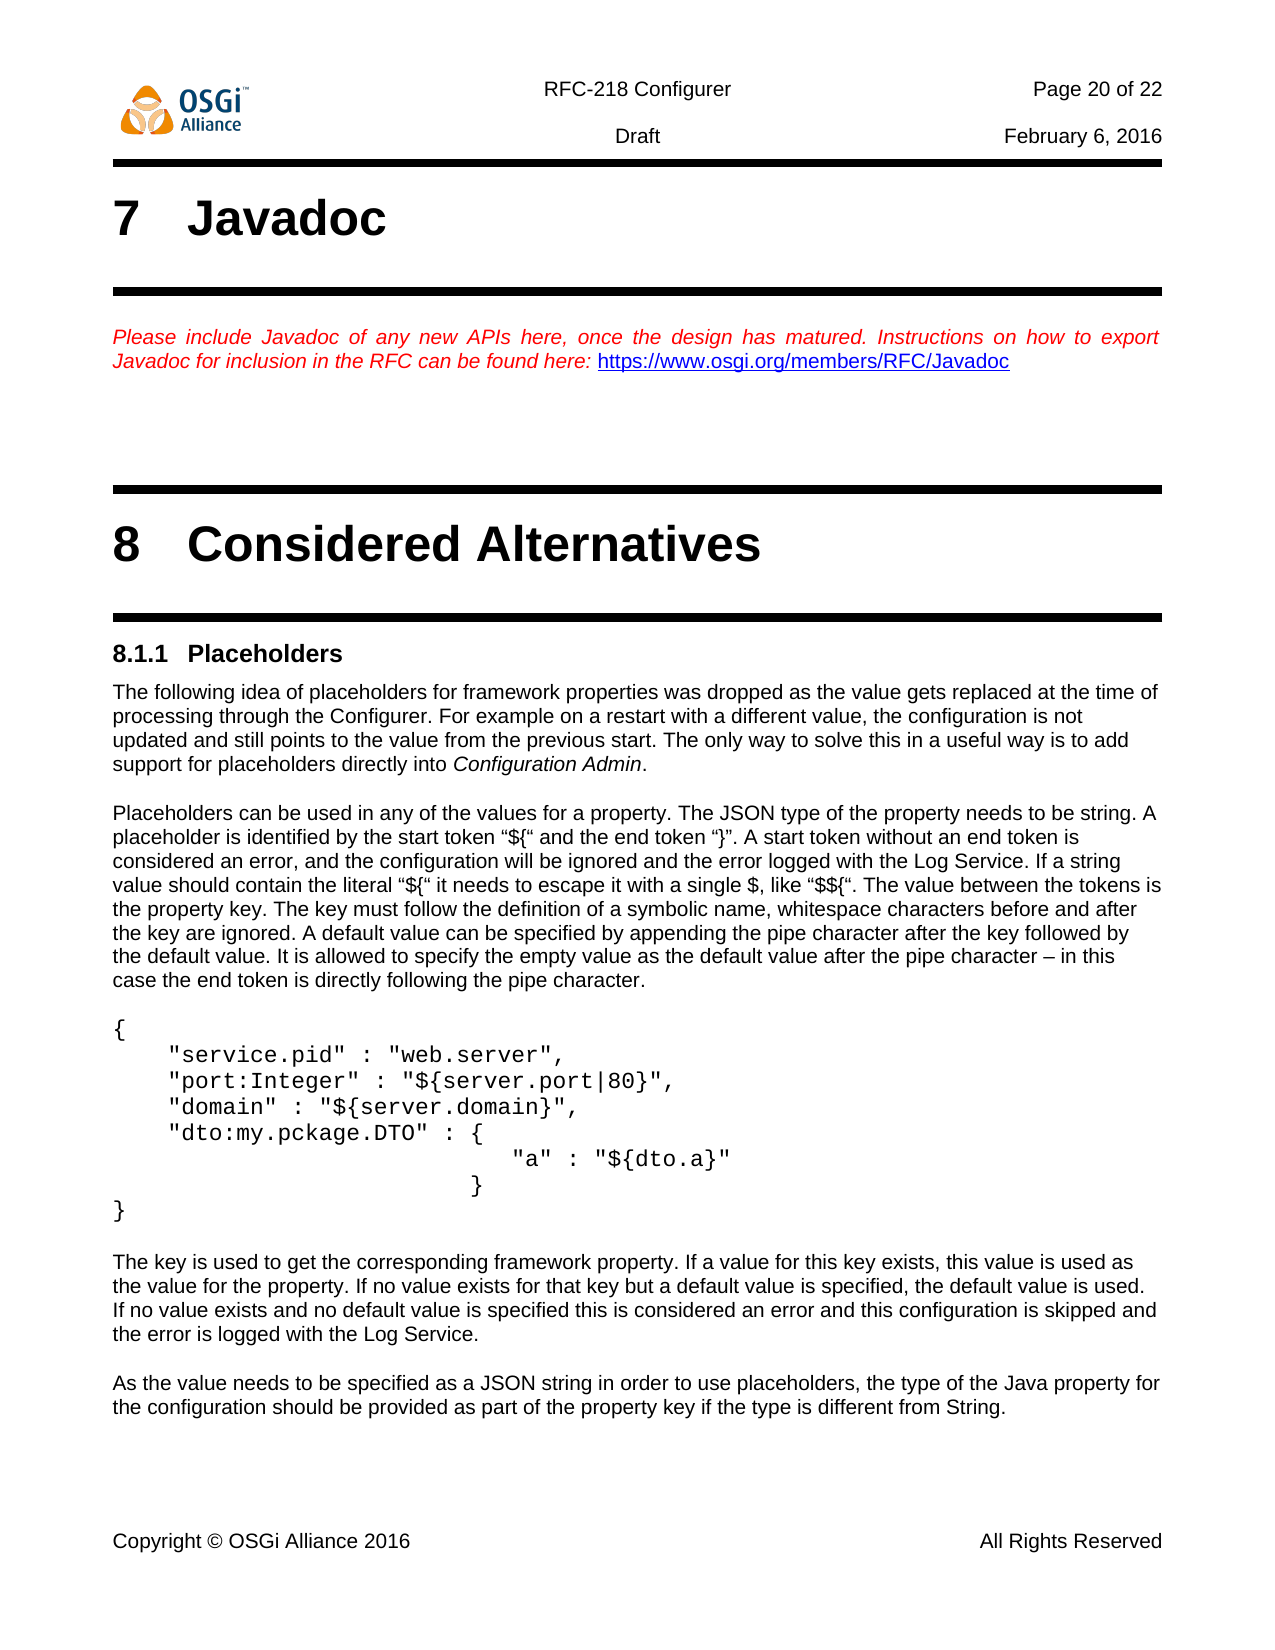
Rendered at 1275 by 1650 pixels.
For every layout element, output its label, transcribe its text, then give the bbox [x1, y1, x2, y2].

picture [113, 78, 257, 142]
text The key is used to get the corresponding framework property. If a value for this key exists, this value is used as the value for the property. If no value exists for that key but a default value is specified, the default value is used. If no value exists and no default value is specified this is considered an error and this configuration is skipped and the error is logged with the Log Service. [112, 1250, 1162, 1346]
text Placeholders can be used in any of the values for a property. The JSON type of the property needs to be string. A placeholder is identified by the start token “${“ and the end token “}”. A start token without an end token is considered an error, and the configuration will be ignored and the error logged with the Log Service. If a string value should contain the literal “${“ it needs to escape it with a single $, like “$${“. The value between the tokens is the property key. The key must follow the definition of a symbolic name, whitespace characters before and after the key are ignored. A default value can be specified by appending the pipe character after the key followed by the default value. It is allowed to specify the empty value as the default value after the pipe character – in this case the end token is directly following the pipe character. [112, 801, 1162, 992]
subtitle Javadoc [112, 160, 1162, 296]
subtitle Placeholders [112, 638, 1162, 667]
text { "service.pid" : "web.server", "port:Integer" : "${server.port|80}", "domain" : "${server.domain}", "dto:my.pckage.DTO" : { "a" : "${dto.a}" } } [112, 1017, 1162, 1225]
subtitle Considered Alternatives [112, 486, 1162, 622]
text The following idea of placeholders for framework properties was dropped as the value gets replaced at the time of processing through the Configurer. For example on a restart with a different value, the configuration is not updated and still points to the value from the previous start. The only way to solve this in a useful way is to add support for placeholders directly into Configuration Admin. [112, 680, 1162, 776]
text Please include Javadoc of any new APIs here, once the design has matured. Instructions on how to export Javadoc for inclusion in the RFC can be found here: https://www.osgi.org/members/RFC/Javadoc [112, 325, 1162, 373]
text As the value needs to be specified as a JSON string in order to use placeholders, the type of the Java property for the configuration should be provided as part of the property key if the type is different from String. [112, 1371, 1162, 1418]
